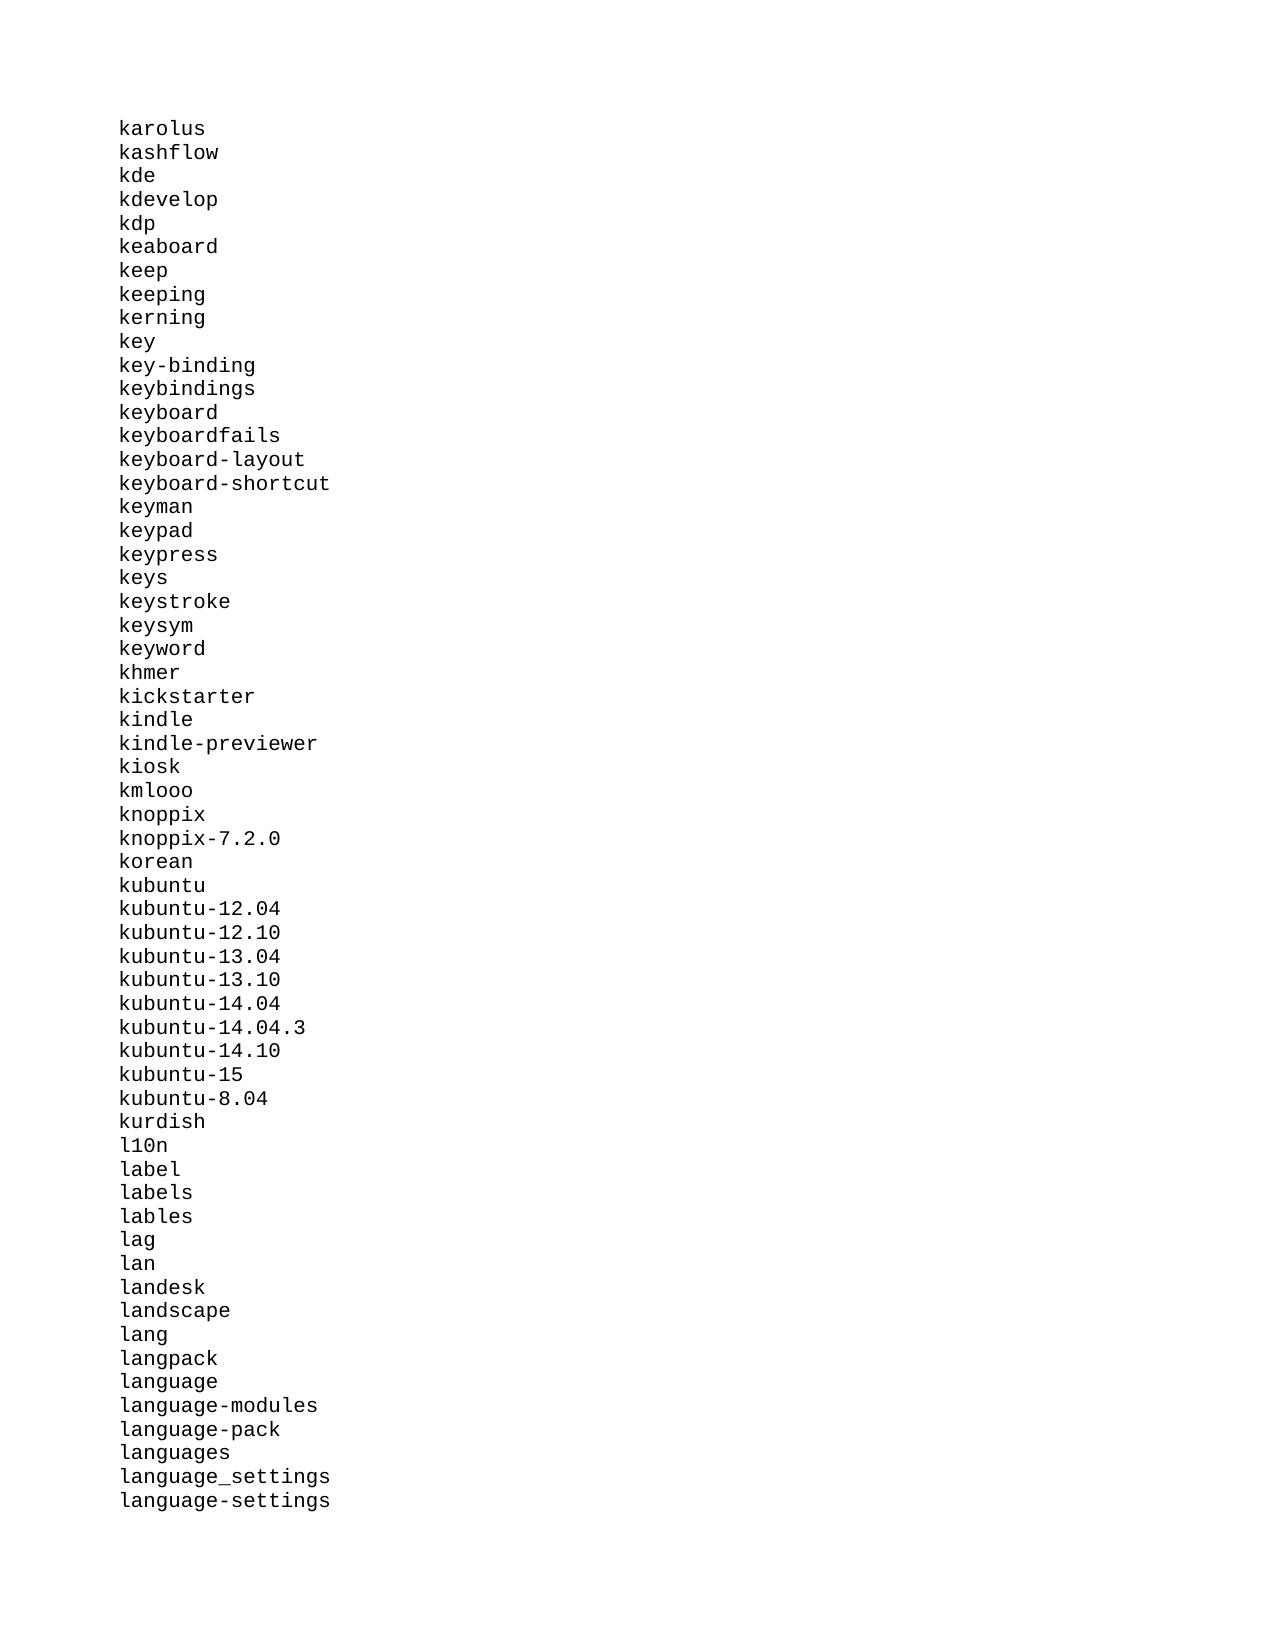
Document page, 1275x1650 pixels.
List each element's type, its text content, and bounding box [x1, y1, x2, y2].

text kubuntu-12.04 [118, 898, 1157, 922]
text key [118, 331, 1157, 354]
text key-binding [118, 354, 1157, 378]
text keystroke [118, 591, 1157, 615]
text keypad [118, 520, 1157, 544]
text kubuntu-12.10 [118, 922, 1157, 946]
text lables [118, 1206, 1157, 1229]
text label [118, 1158, 1157, 1182]
text kerning [118, 307, 1157, 331]
text kiosk [118, 757, 1157, 780]
text kmlooo [118, 780, 1157, 804]
text keyboardfails [118, 426, 1157, 449]
text landscape [118, 1300, 1157, 1324]
text keaboard [118, 236, 1157, 260]
text kickstarter [118, 686, 1157, 709]
text keeping [118, 284, 1157, 307]
text kubuntu-15 [118, 1064, 1157, 1088]
text keybindings [118, 378, 1157, 402]
text kindle [118, 709, 1157, 733]
text keyboard-shortcut [118, 473, 1157, 496]
text keyman [118, 496, 1157, 520]
text langpack [118, 1348, 1157, 1371]
text kubuntu-14.10 [118, 1040, 1157, 1064]
text kde [118, 165, 1157, 189]
text language-modules [118, 1395, 1157, 1419]
text l10n [118, 1135, 1157, 1158]
text kubuntu-13.04 [118, 946, 1157, 969]
text khmer [118, 662, 1157, 686]
text kdp [118, 213, 1157, 236]
text keep [118, 260, 1157, 284]
text lan [118, 1253, 1157, 1277]
text keysym [118, 615, 1157, 638]
text landesk [118, 1277, 1157, 1300]
text kubuntu [118, 875, 1157, 898]
text korean [118, 851, 1157, 875]
text labels [118, 1182, 1157, 1206]
text kubuntu-13.10 [118, 969, 1157, 993]
text keyboard-layout [118, 449, 1157, 473]
text kubuntu-8.04 [118, 1088, 1157, 1111]
text language_settings [118, 1466, 1157, 1489]
text keypress [118, 544, 1157, 567]
text kubuntu-14.04 [118, 993, 1157, 1017]
text lang [118, 1324, 1157, 1348]
text kurdish [118, 1111, 1157, 1135]
text languages [118, 1442, 1157, 1466]
text language [118, 1371, 1157, 1395]
text language-settings [118, 1489, 1157, 1513]
text karolus [118, 118, 1157, 142]
text keyword [118, 638, 1157, 662]
text kindle-previewer [118, 733, 1157, 757]
text keyboard [118, 402, 1157, 426]
text kdevelop [118, 189, 1157, 213]
text lag [118, 1229, 1157, 1253]
text kashflow [118, 142, 1157, 165]
text kubuntu-14.04.3 [118, 1017, 1157, 1040]
text knoppix-7.2.0 [118, 827, 1157, 851]
text keys [118, 567, 1157, 591]
text knoppix [118, 804, 1157, 827]
text language-pack [118, 1419, 1157, 1442]
